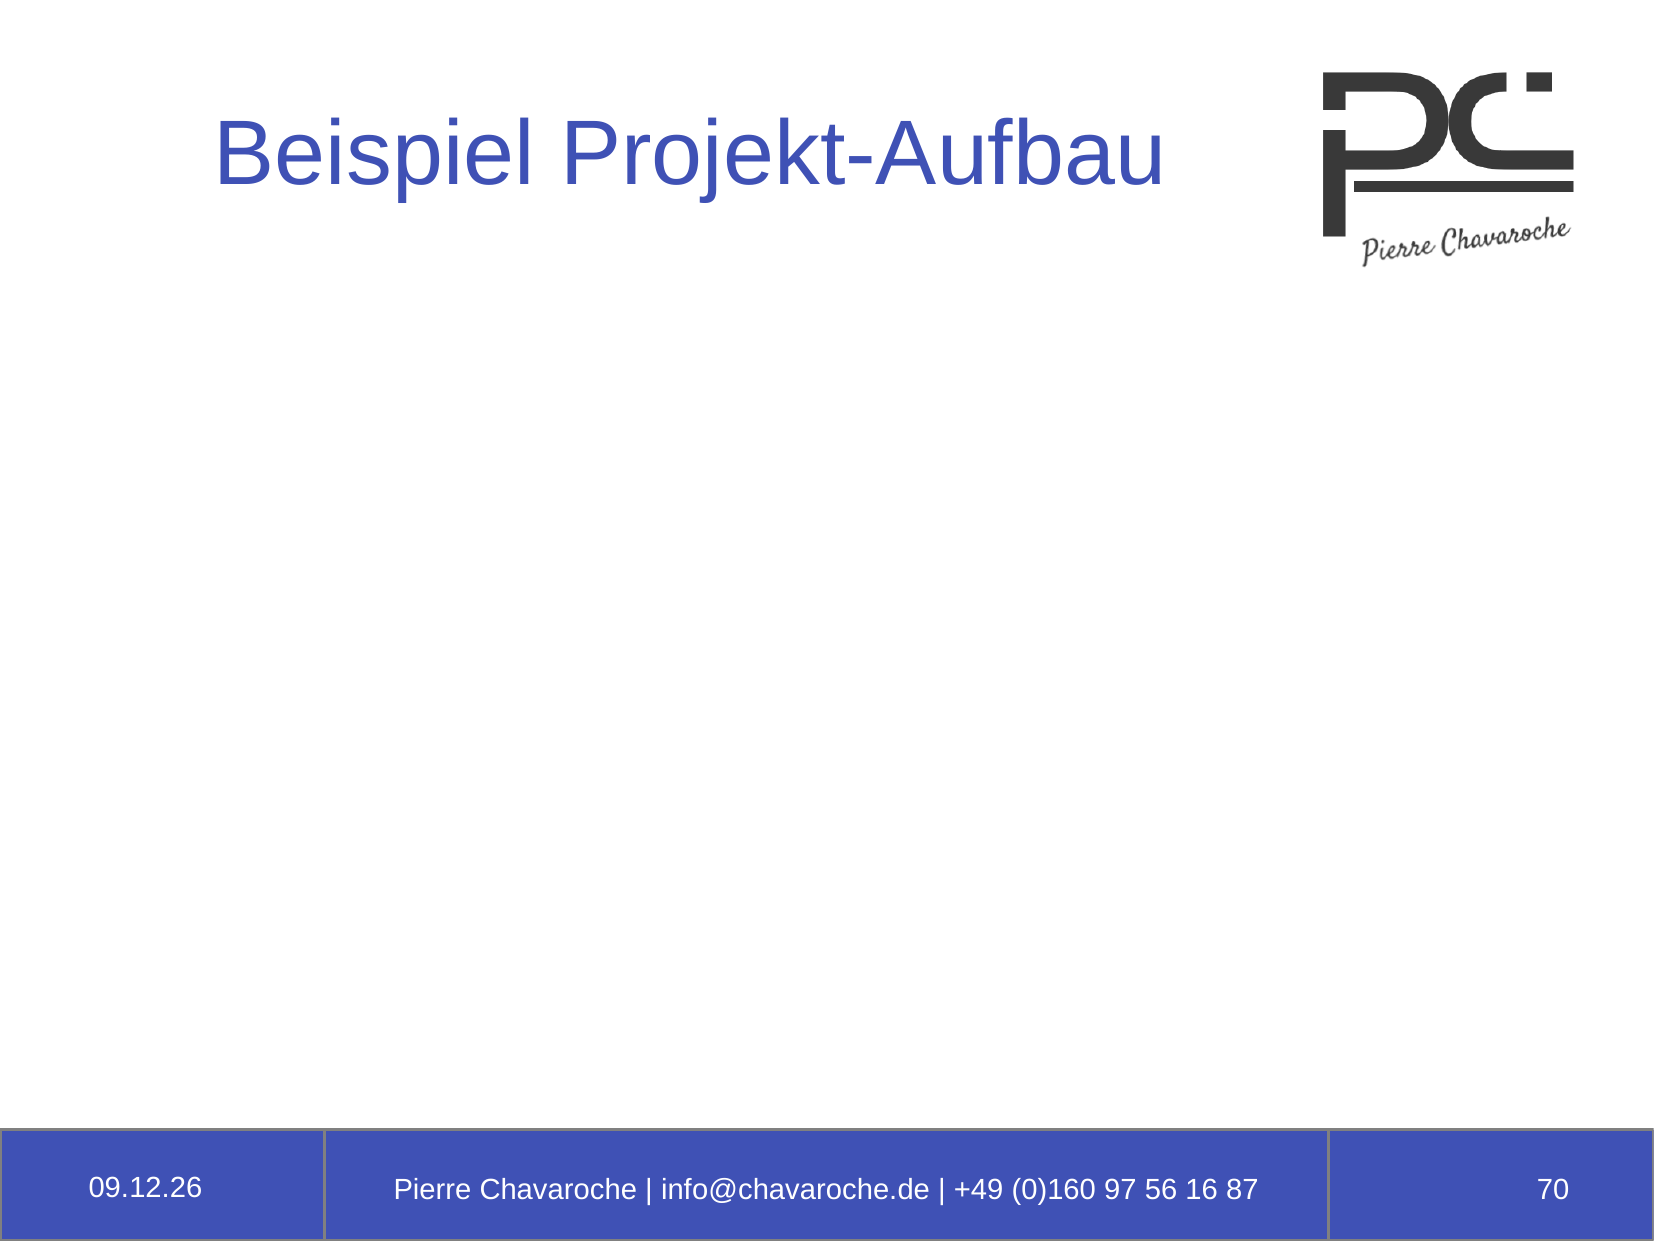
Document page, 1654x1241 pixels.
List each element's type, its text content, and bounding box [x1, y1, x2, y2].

title Beispiel Projekt-Aufbau [82, 49, 1300, 257]
picture [1307, 29, 1589, 311]
